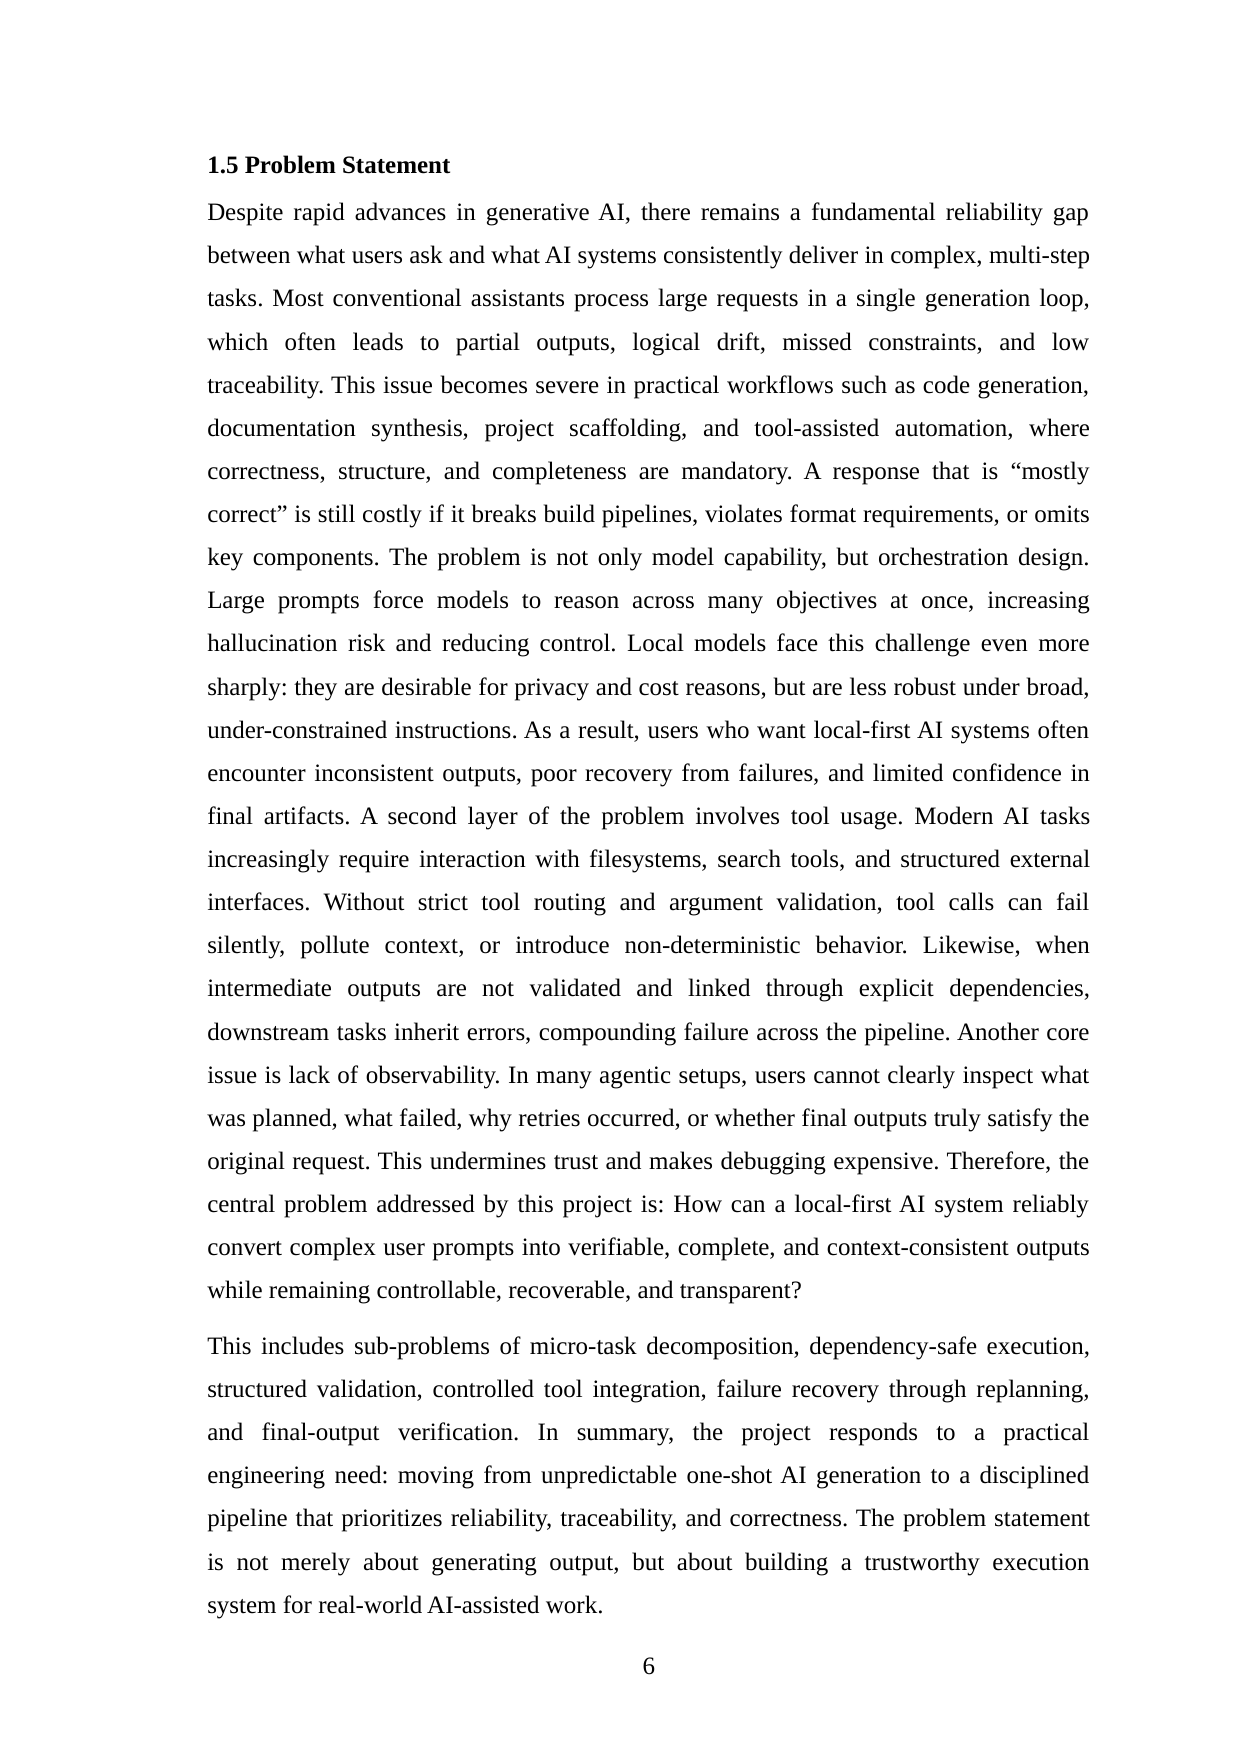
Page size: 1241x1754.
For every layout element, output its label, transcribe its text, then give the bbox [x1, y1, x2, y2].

text 1.5 Problem Statement [207, 150, 1091, 179]
text This includes sub-problems of micro-task decomposition, dependency-safe execution, structured validation, controlled tool integration, failure recovery through replanning, and final-output verification. In summary, the project responds to a practical engineering need: moving from unpredictable one-shot AI generation to a disciplined pipeline that prioritizes reliability, traceability, and correctness. The problem statement is not merely about generating output, but about building a trustworthy execution system for real-world AI-assisted work. [207, 1331, 1091, 1618]
text Despite rapid advances in generative AI, there remains a fundamental reliability gap between what users ask and what AI systems consistently deliver in complex, multi-step tasks. Most conventional assistants process large requests in a single generation loop, which often leads to partial outputs, logical drift, missed constraints, and low traceability. This issue becomes severe in practical workflows such as code generation, documentation synthesis, project scaffolding, and tool-assisted automation, where correctness, structure, and completeness are mandatory. A response that is “mostly correct” is still costly if it breaks build pipelines, violates format requirements, or omits key components. The problem is not only model capability, but orchestration design. Large prompts force models to reason across many objectives at once, increasing hallucination risk and reducing control. Local models face this challenge even more sharply: they are desirable for privacy and cost reasons, but are less robust under broad, under-constrained instructions. As a result, users who want local-first AI systems often encounter inconsistent outputs, poor recovery from failures, and limited confidence in final artifacts. A second layer of the problem involves tool usage. Modern AI tasks increasingly require interaction with filesystems, search tools, and structured external interfaces. Without strict tool routing and argument validation, tool calls can fail silently, pollute context, or introduce non-deterministic behavior. Likewise, when intermediate outputs are not validated and linked through explicit dependencies, downstream tasks inherit errors, compounding failure across the pipeline. Another core issue is lack of observability. In many agentic setups, users cannot clearly inspect what was planned, what failed, why retries occurred, or whether final outputs truly satisfy the original request. This undermines trust and makes debugging expensive. Therefore, the central problem addressed by this project is: How can a local-first AI system reliably convert complex user prompts into verifiable, complete, and context-consistent outputs while remaining controllable, recoverable, and transparent? [207, 197, 1091, 1304]
